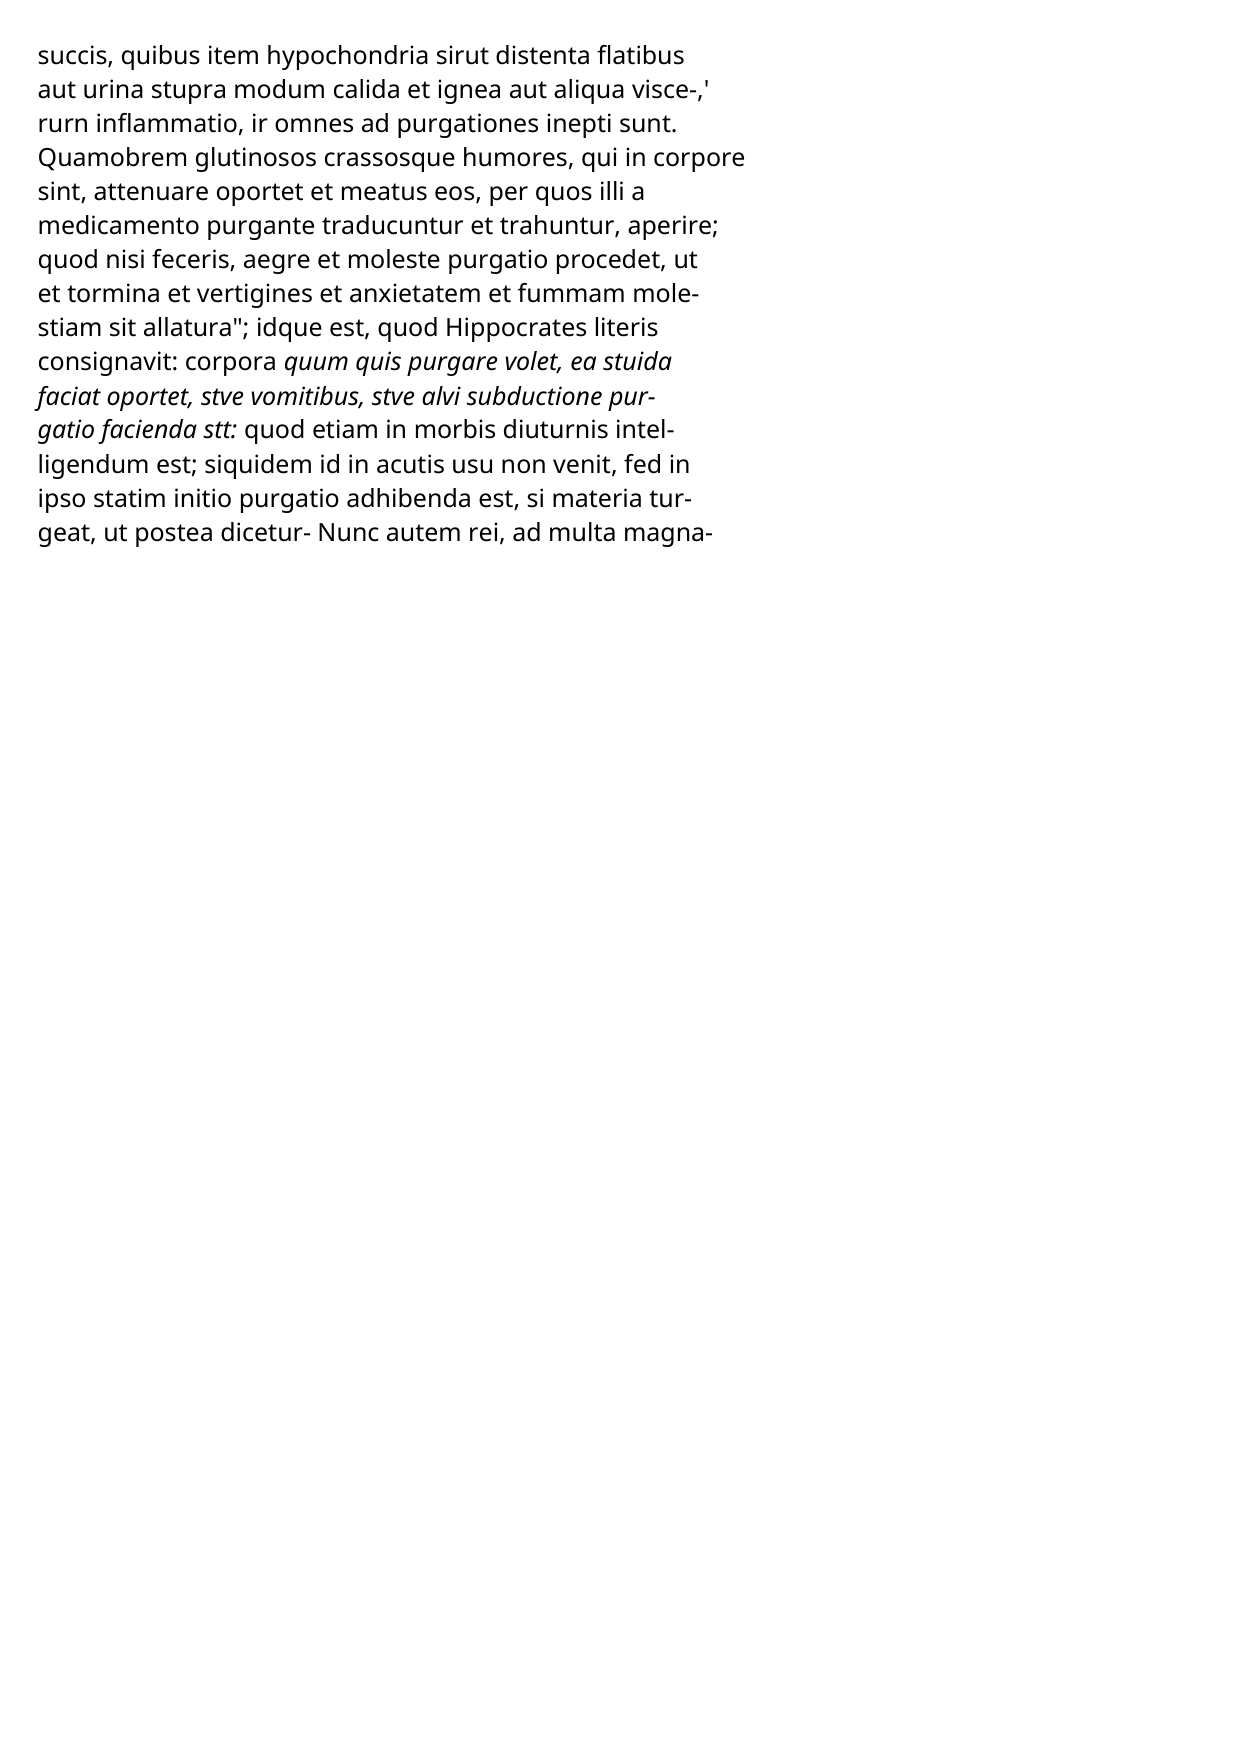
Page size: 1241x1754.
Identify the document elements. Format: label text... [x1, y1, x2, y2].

text succis, quibus item hypochondria sirut distenta flatibus aut urina stupra modum calida et ignea aut aliqua visce-,' rurn inflammatio, ir omnes ad purgationes inepti sunt. Quamobrem glutinosos crassosque humores, qui in corpore sint, attenuare oportet et meatus eos, per quos illi a medicamento purgante traducuntur et trahuntur, aperire; quod nisi feceris, aegre et moleste purgatio procedet, ut et tormina et vertigines et anxietatem et fummam mole- stiam sit allatura"; idque est, quod Hippocrates literis consignavit: corpora quum quis purgare volet, ea stuida faciat oportet, stve vomitibus, stve alvi subductione pur- gatio facienda stt: quod etiam in morbis diuturnis intel- ligendum est; siquidem id in acutis usu non venit, fed in ipso statim initio purgatio adhibenda est, si materia tur- geat, ut postea dicetur- Nunc autem rei, ad multa magna- [37, 37, 1203, 548]
